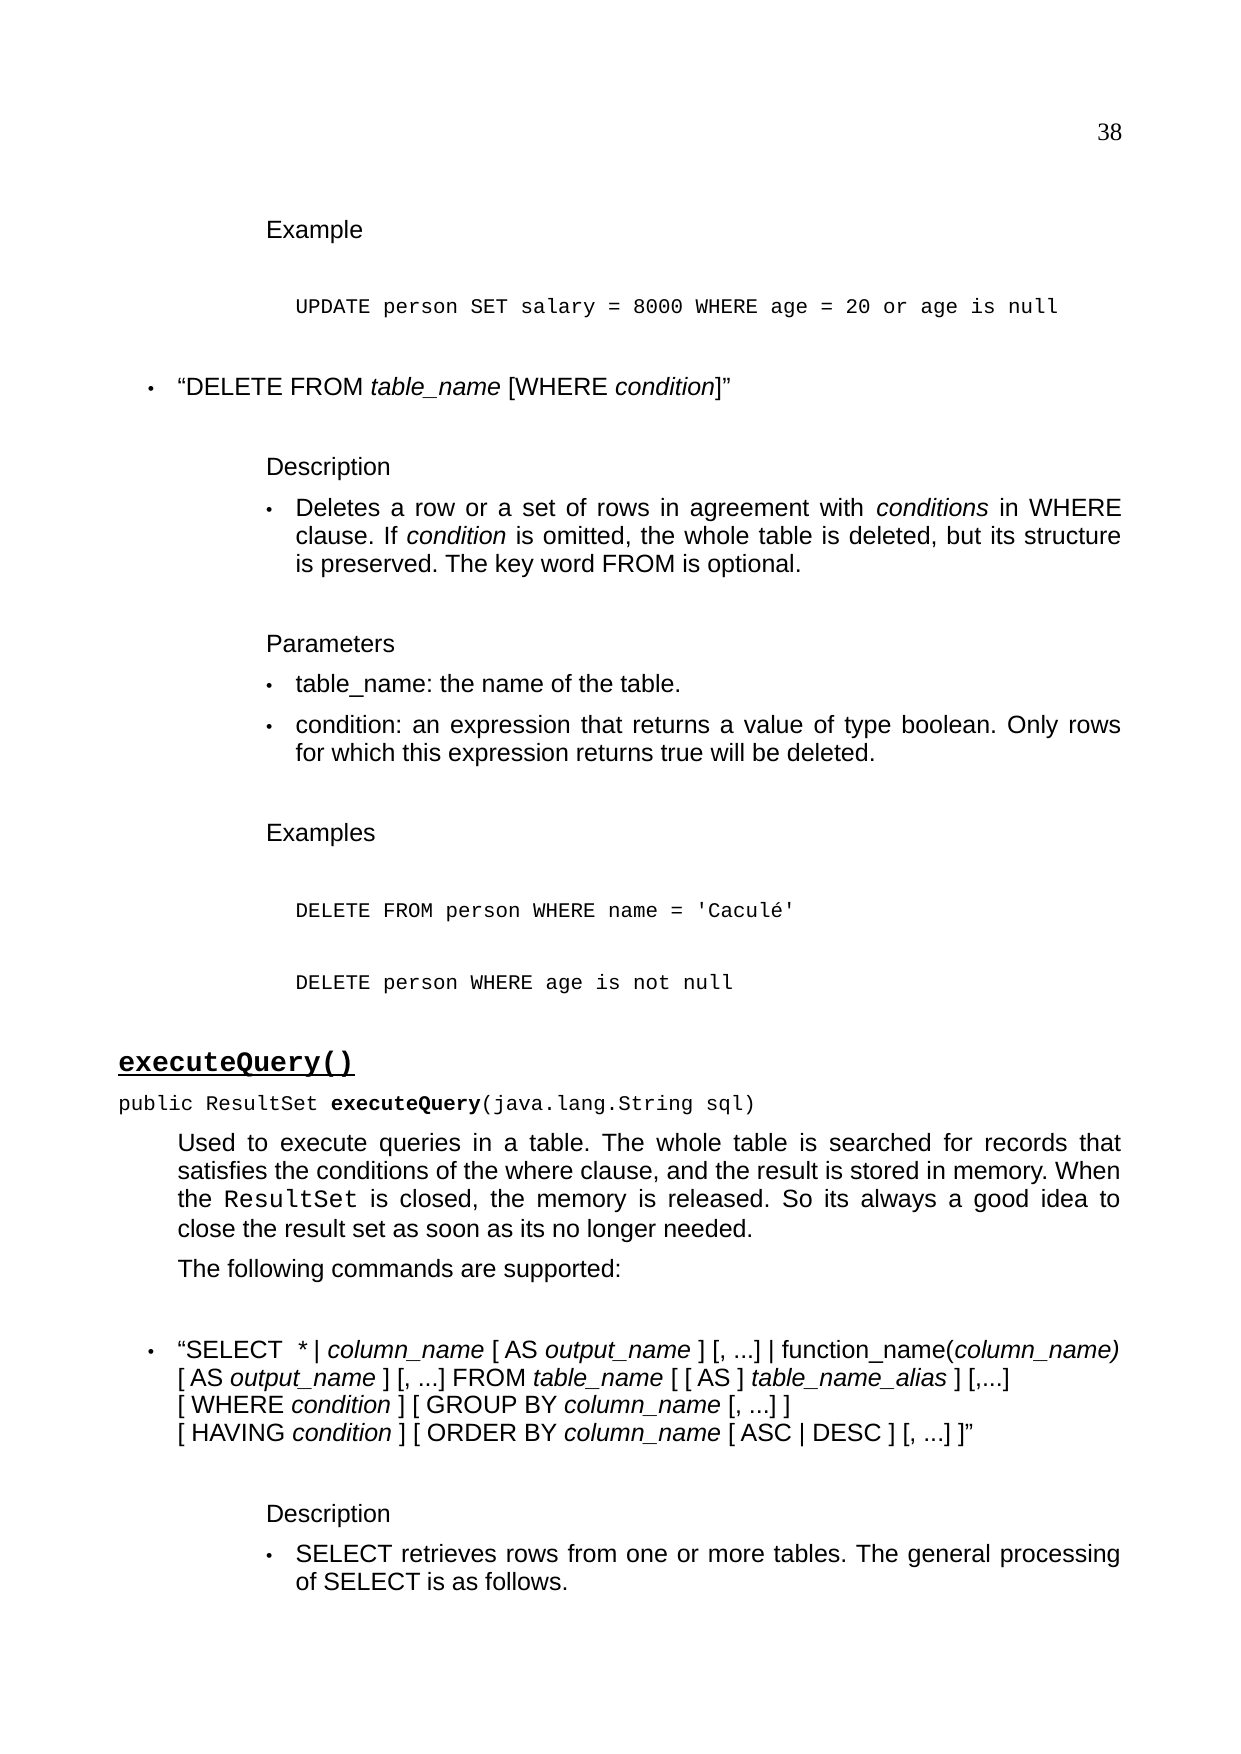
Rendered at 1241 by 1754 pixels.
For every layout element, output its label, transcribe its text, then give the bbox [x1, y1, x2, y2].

text public ResultSet executeQuery(java.lang.String sql) [118, 1092, 1122, 1116]
list UPDATE person SET salary = 8000 WHERE age = 20 or age is null [266, 296, 1122, 320]
list DELETE person WHERE age is not null [266, 972, 1122, 996]
list Used to execute queries in a table. The whole table is searched for records that satisfies the conditions of the where clause, and the result is stored in memory. When the ResultSet is closed, the memory is released. So its always a good idea to close the result set as soon as its no longer needed. [177, 1128, 1122, 1242]
list Examples [236, 819, 1122, 847]
list “SELECT * | column_name [ AS output_name ] [, ...] | function_name(column_name) [ AS output_name ] [, ...] FROM table_name [ [ AS ] table_name_alias ] [,...] [ WHERE condition ] [ GROUP BY column_name [, ...] ] [ HAVING condition ] [ ORDER BY column_name [ ASC | DESC ] [, ...] ]” [148, 1335, 1122, 1447]
list Parameters [236, 630, 1122, 658]
list Description [236, 453, 1122, 481]
list DELETE FROM person WHERE name = 'Caculé' [266, 900, 1122, 923]
subtitle executeQuery() [118, 1048, 1122, 1080]
list condition: an expression that returns a value of type boolean. Only rows for which this expression returns true will be deleted. [266, 711, 1122, 766]
list SELECT retrieves rows from one or more tables. The general processing of SELECT is as follows. [266, 1540, 1122, 1596]
list The following commands are supported: [177, 1255, 1122, 1283]
list Description [236, 1500, 1122, 1528]
list Deletes a row or a set of rows in agreement with conditions in WHERE clause. If condition is omitted, the whole table is deleted, but its structure is preserved. The key word FROM is optional. [266, 493, 1122, 577]
list Example [236, 216, 1122, 243]
list “DELETE FROM table_name [WHERE condition]” [148, 373, 1122, 401]
list table_name: the name of the table. [266, 670, 1122, 698]
